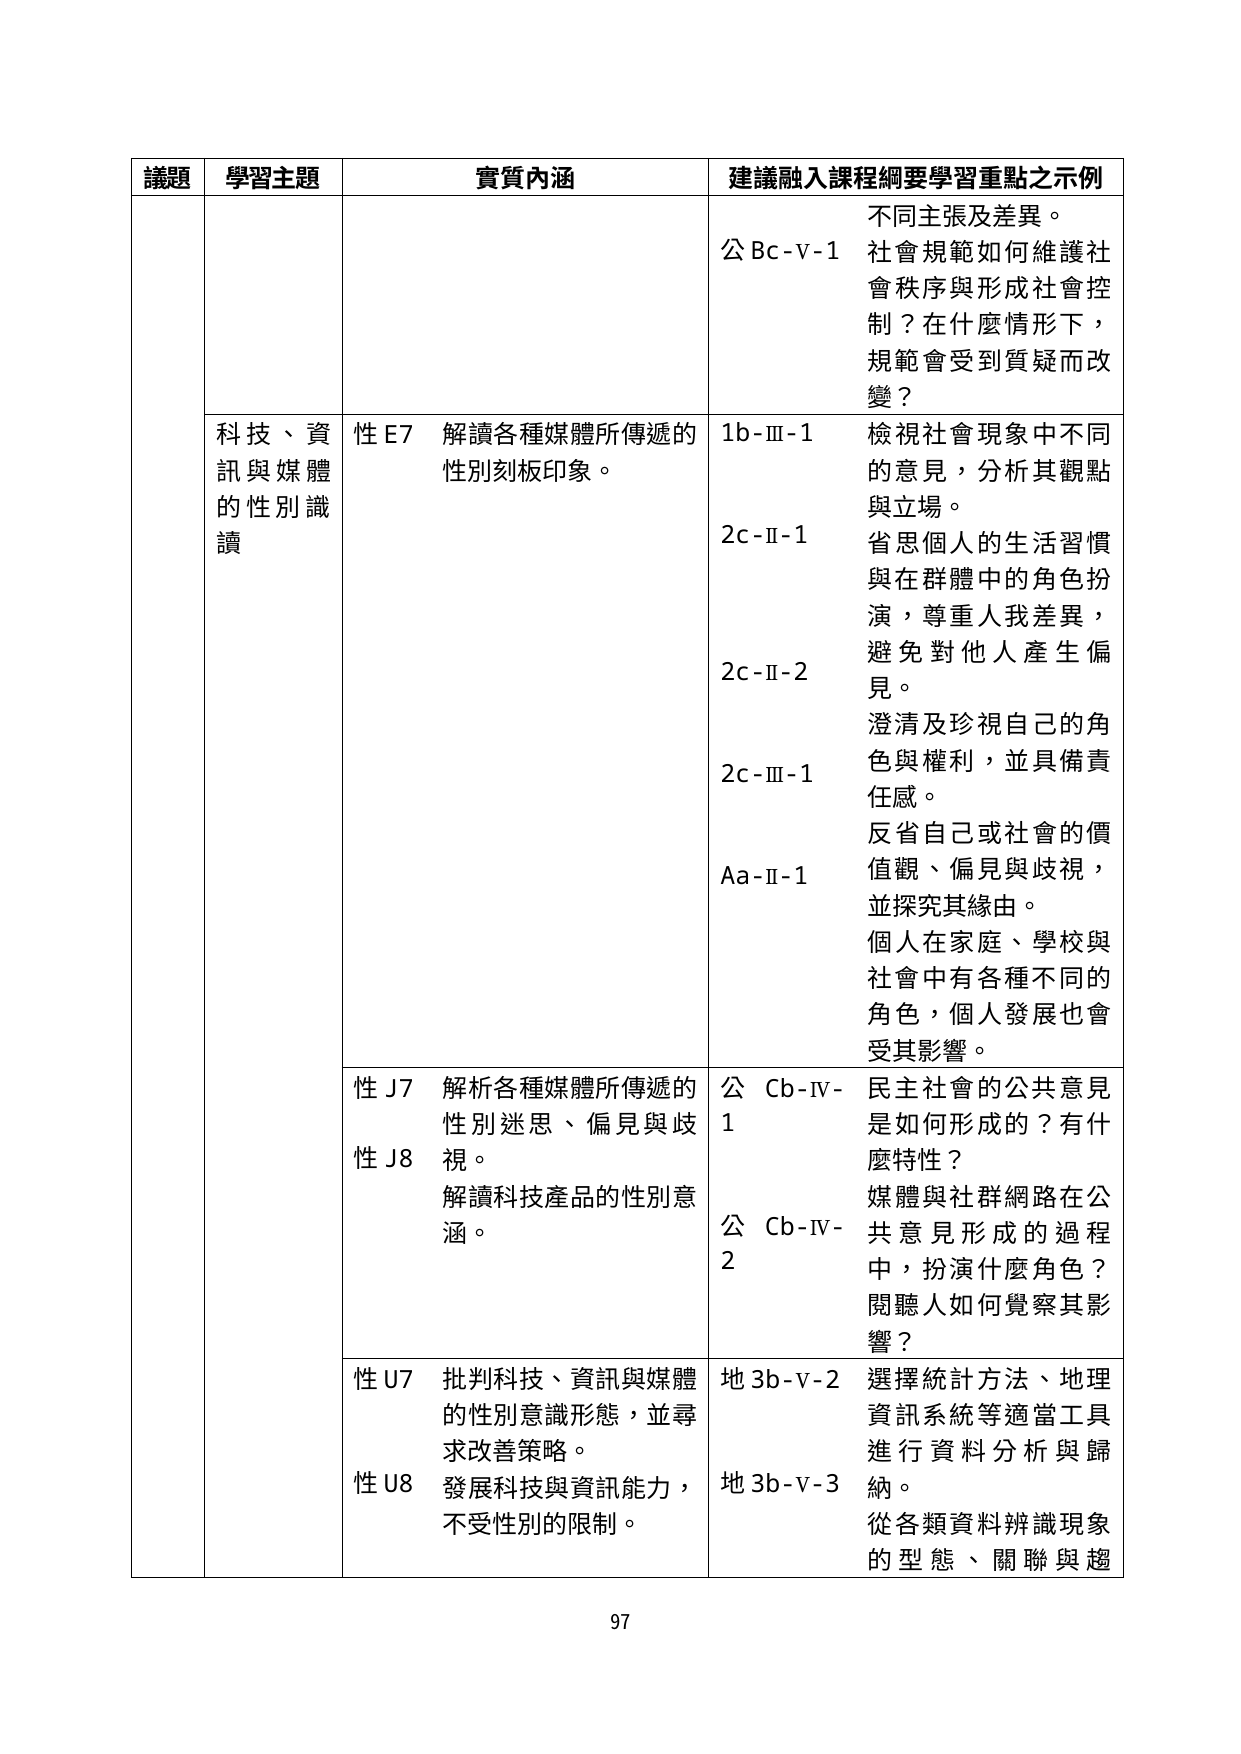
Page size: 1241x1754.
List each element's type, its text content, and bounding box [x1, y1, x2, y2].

table_cell 批判科技、資訊與媒體的性別意識形態，並尋求改善策略。 發展科技與資訊能力，不受性別的限制。 [431, 1359, 708, 1577]
table_cell [431, 196, 708, 414]
table_header 建議融入課程綱要學習重點之示例 [709, 159, 1123, 195]
table_cell 選擇統計方法、地理資訊系統等適當工具進行資料分析與歸納。 從各類資料辨識現象的型態、關聯與趨 [856, 1359, 1123, 1577]
table_header 議題 [132, 159, 204, 195]
table_cell [132, 196, 204, 1577]
table_cell 解析各種媒體所傳遞的性別迷思、偏見與歧視。 解讀科技產品的性別意涵。 [431, 1068, 708, 1358]
table_cell [343, 196, 431, 414]
table_cell 科技、資訊與媒體的性別識讀 [205, 415, 342, 1577]
table_cell 檢視社會現象中不同的意見，分析其觀點與立場。 省思個人的生活習慣與在群體中的角色扮演，尊重人我差異，避免對他人產生偏見。 澄清及珍視自己的角色與權利，並具備責任感。 反省自己或社會的價值觀、偏見與歧視，並探究其緣由。 個人在家庭、學校與社會中有各種不同的角色，個人發展也會受其影響。 [856, 415, 1123, 1067]
table_cell 公Bc-Ⅴ-1 [709, 196, 856, 414]
table_header 實質內涵 [343, 159, 708, 195]
table_cell 地3b-Ⅴ-2 地3b-Ⅴ-3 [709, 1359, 856, 1577]
table_cell 不同主張及差異。 社會規範如何維護社會秩序與形成社會控制？在什麼情形下，規範會受到質疑而改變？ [856, 196, 1123, 414]
table_cell 民主社會的公共意見是如何形成的？有什麼特性？ 媒體與社群網路在公共意見形成的過程中，扮演什麼角色？閱聽人如何覺察其影響？ [856, 1068, 1123, 1358]
table_cell 公Cb-Ⅳ-1 公Cb-Ⅳ-2 [709, 1068, 856, 1358]
table_cell 解讀各種媒體所傳遞的性別刻板印象。 [431, 415, 708, 1067]
table_cell 1b-Ⅲ-1 2c-Ⅱ-1 2c-Ⅱ-2 2c-Ⅲ-1 Aa-Ⅱ-1 [709, 415, 856, 1067]
table_cell 性J7 性J8 [343, 1068, 431, 1358]
table_cell [205, 196, 342, 414]
table_header 學習主題 [205, 159, 342, 195]
table_cell 性U7 性U8 [343, 1359, 431, 1577]
table_cell 性E7 [343, 415, 431, 1067]
